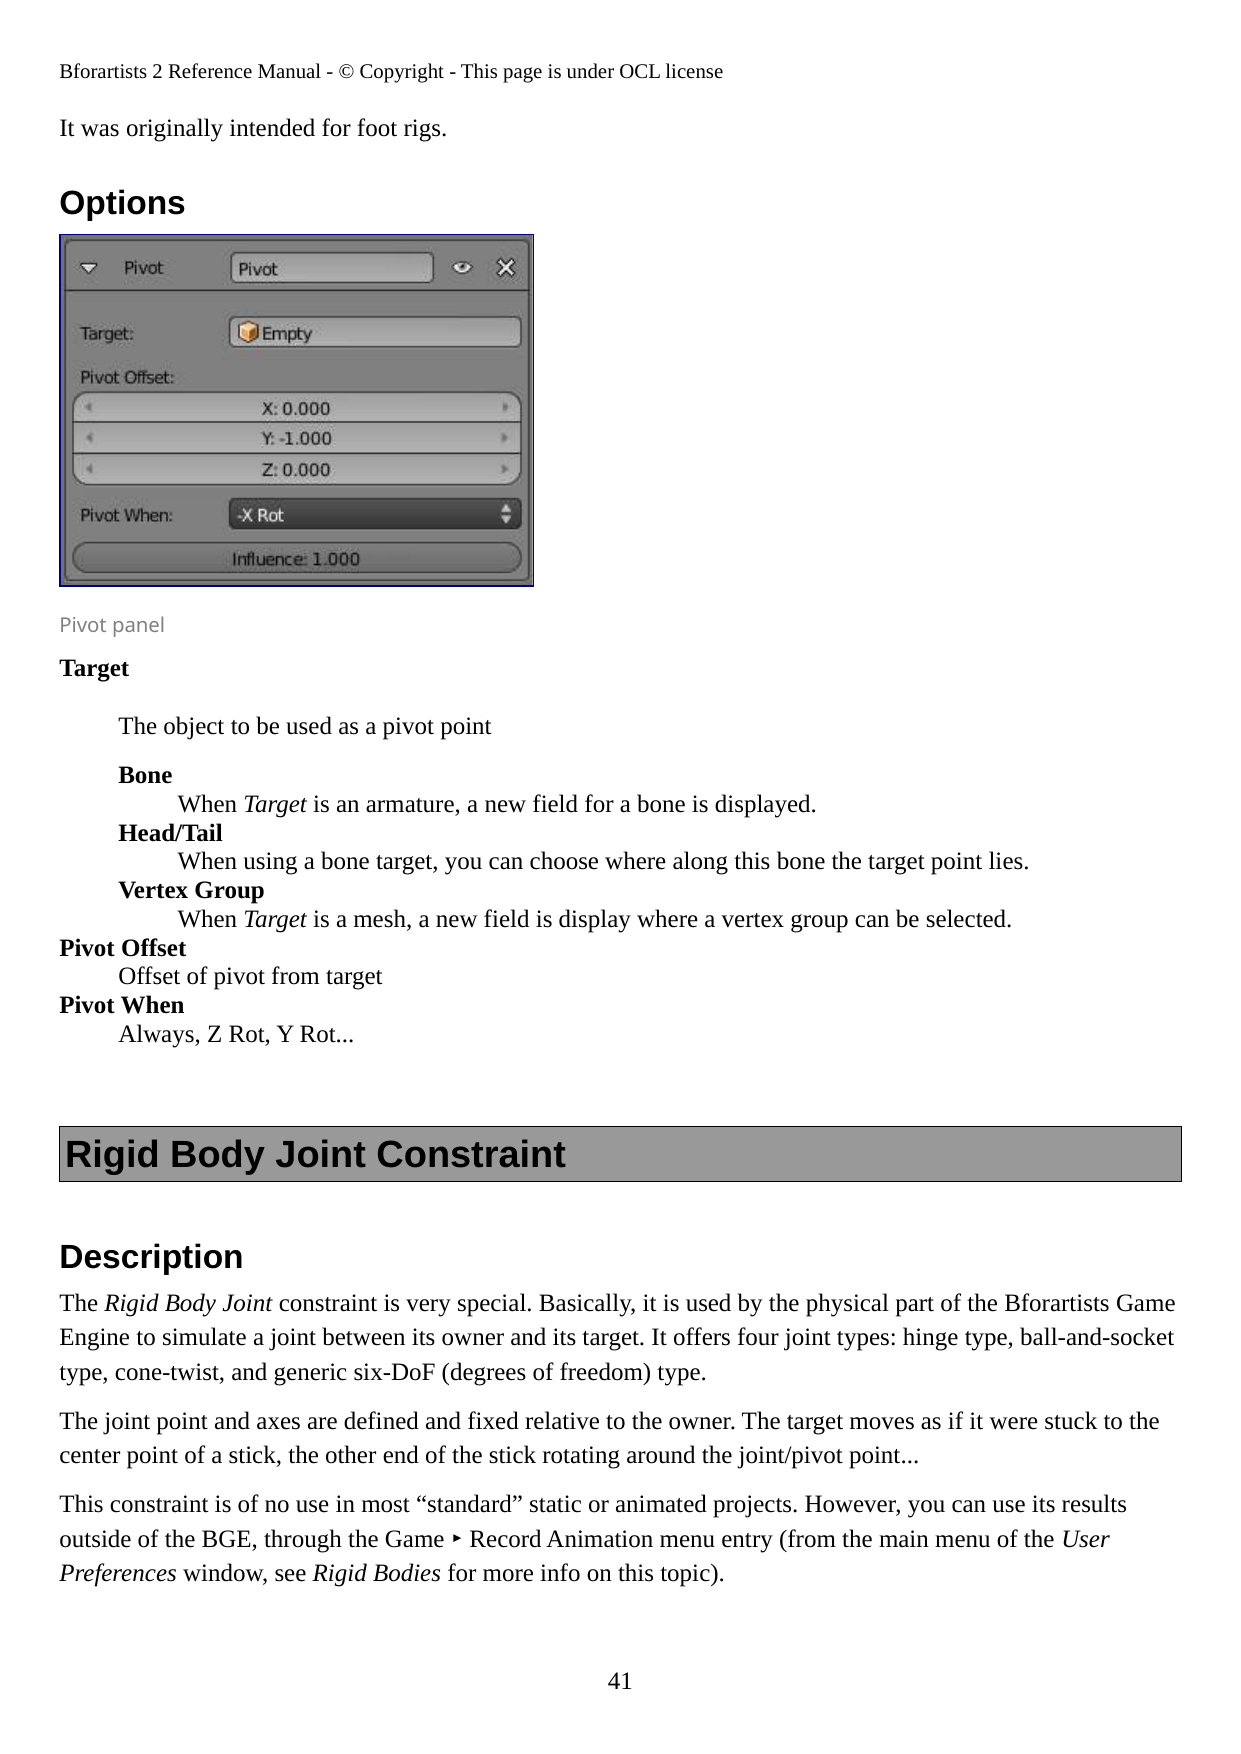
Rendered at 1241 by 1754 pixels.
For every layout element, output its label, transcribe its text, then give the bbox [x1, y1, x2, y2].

subtitle Vertex Group [118, 875, 1181, 904]
table_header Rigid Body Joint Constraint [60, 1127, 1181, 1181]
subtitle Options [59, 182, 1181, 221]
picture [61, 235, 533, 585]
text This constraint is of no use in most “standard” static or animated projects. However, you can use its results outside of the BGE, through the Game ‣ Record Animation menu entry (from the main menu of the User Preferences window, see Rigid Bodies for more info on this topic). [59, 1489, 1181, 1587]
subtitle Bone [118, 760, 1181, 789]
text Pivot panel [59, 607, 1181, 638]
list When Target is a mesh, a new field is display where a vertex group can be selected. [177, 904, 1181, 933]
text The Rigid Body Joint constraint is very special. Basically, it is used by the physical part of the Bforartists Game Engine to simulate a joint between its owner and its target. It offers four joint types: hinge type, ball-and-socket type, cone-twist, and generic six-DoF (degrees of freedom) type. [59, 1288, 1181, 1386]
list Always, Z Rot, Y Rot... [118, 1019, 1181, 1048]
text The joint point and axes are defined and fixed relative to the owner. The target moves as if it were stuck to the center point of a stick, the other end of the stick rotating around the joint/pivot point... [59, 1406, 1181, 1469]
subtitle Pivot When [59, 990, 1181, 1019]
subtitle Head/Tail [118, 818, 1181, 846]
subtitle Description [59, 1237, 1181, 1276]
subtitle Pivot Offset [59, 933, 1181, 961]
list Offset of pivot from target [118, 961, 1181, 990]
text The object to be used as a pivot point [118, 711, 1181, 740]
list When Target is an armature, a new field for a bone is displayed. [177, 789, 1181, 818]
subtitle Target [59, 653, 1181, 682]
list When using a bone target, you can choose where along this bone the target point lies. [177, 846, 1181, 875]
text It was originally intended for foot rigs. [59, 113, 1181, 141]
